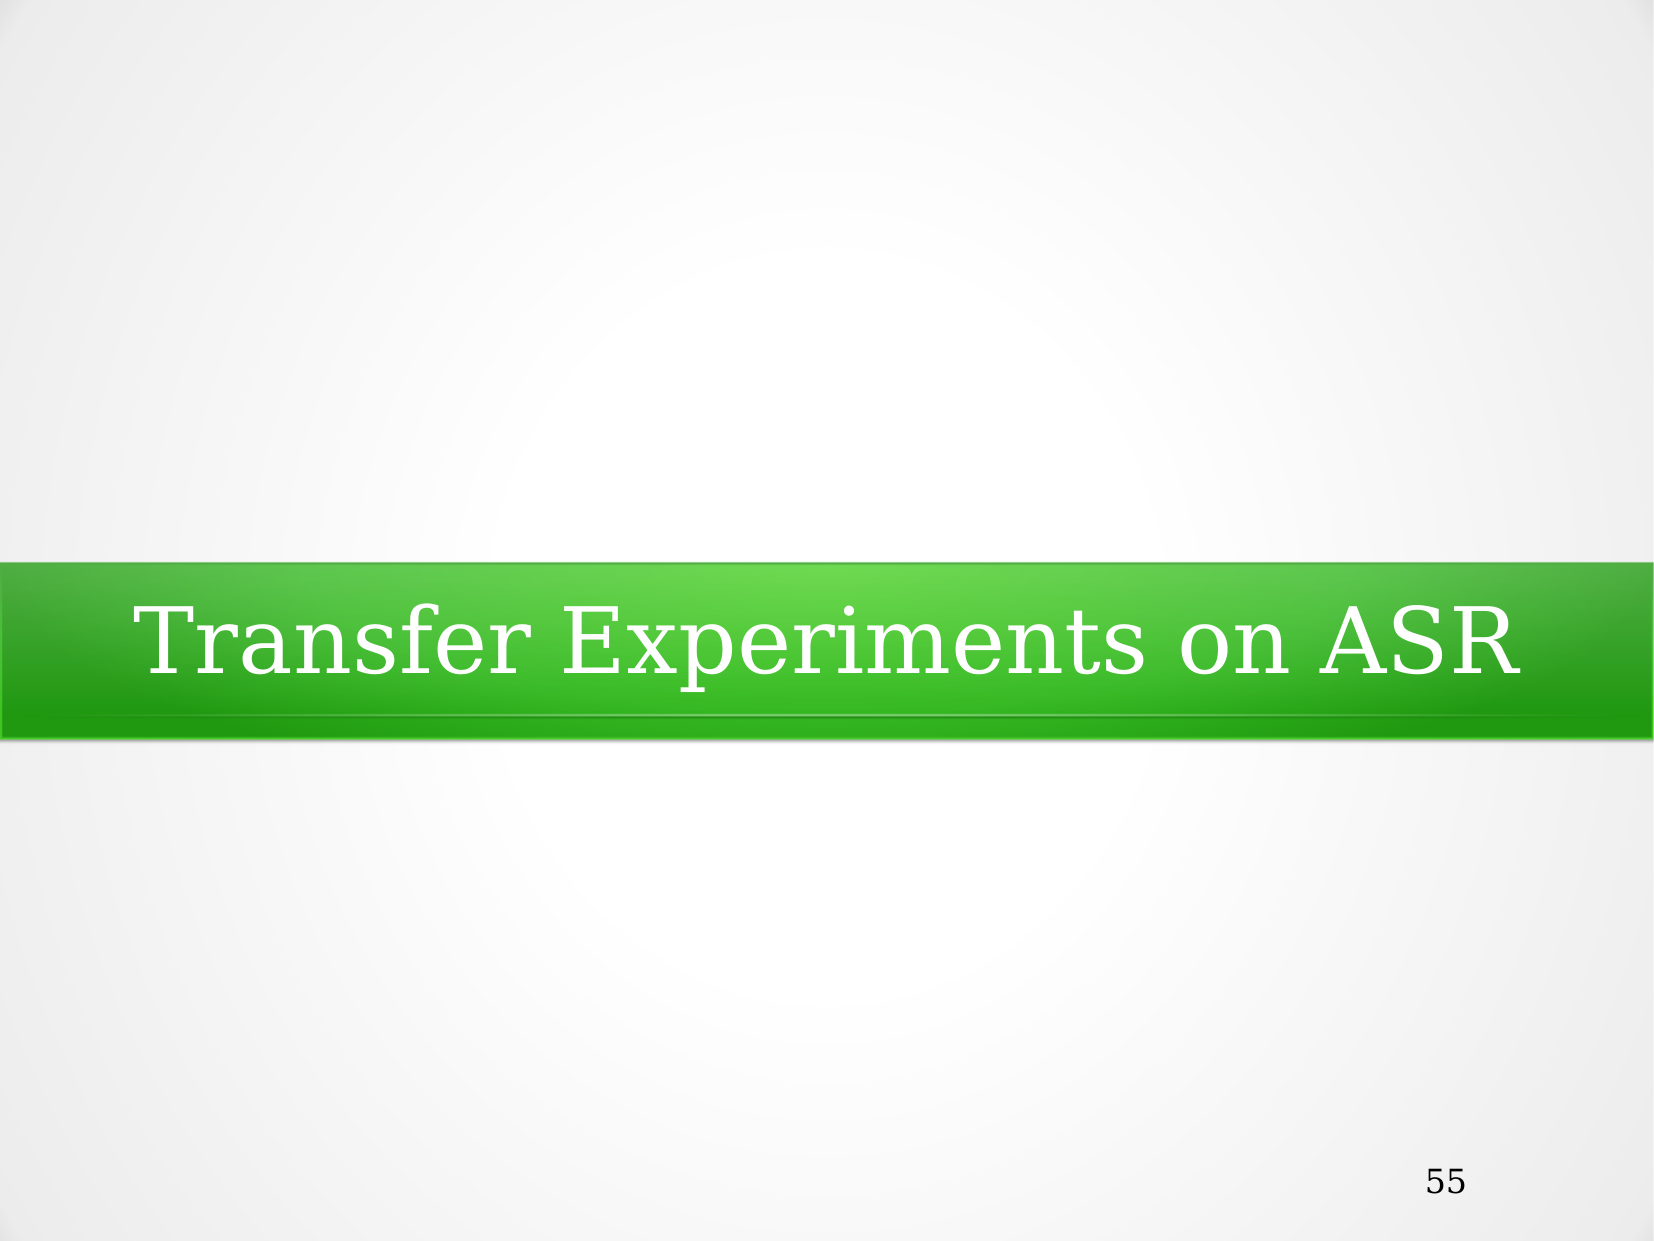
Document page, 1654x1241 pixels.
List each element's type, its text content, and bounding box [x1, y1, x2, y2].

title Transfer Experiments on ASR [82, 578, 1571, 715]
picture [0, 0, 1654, 1241]
